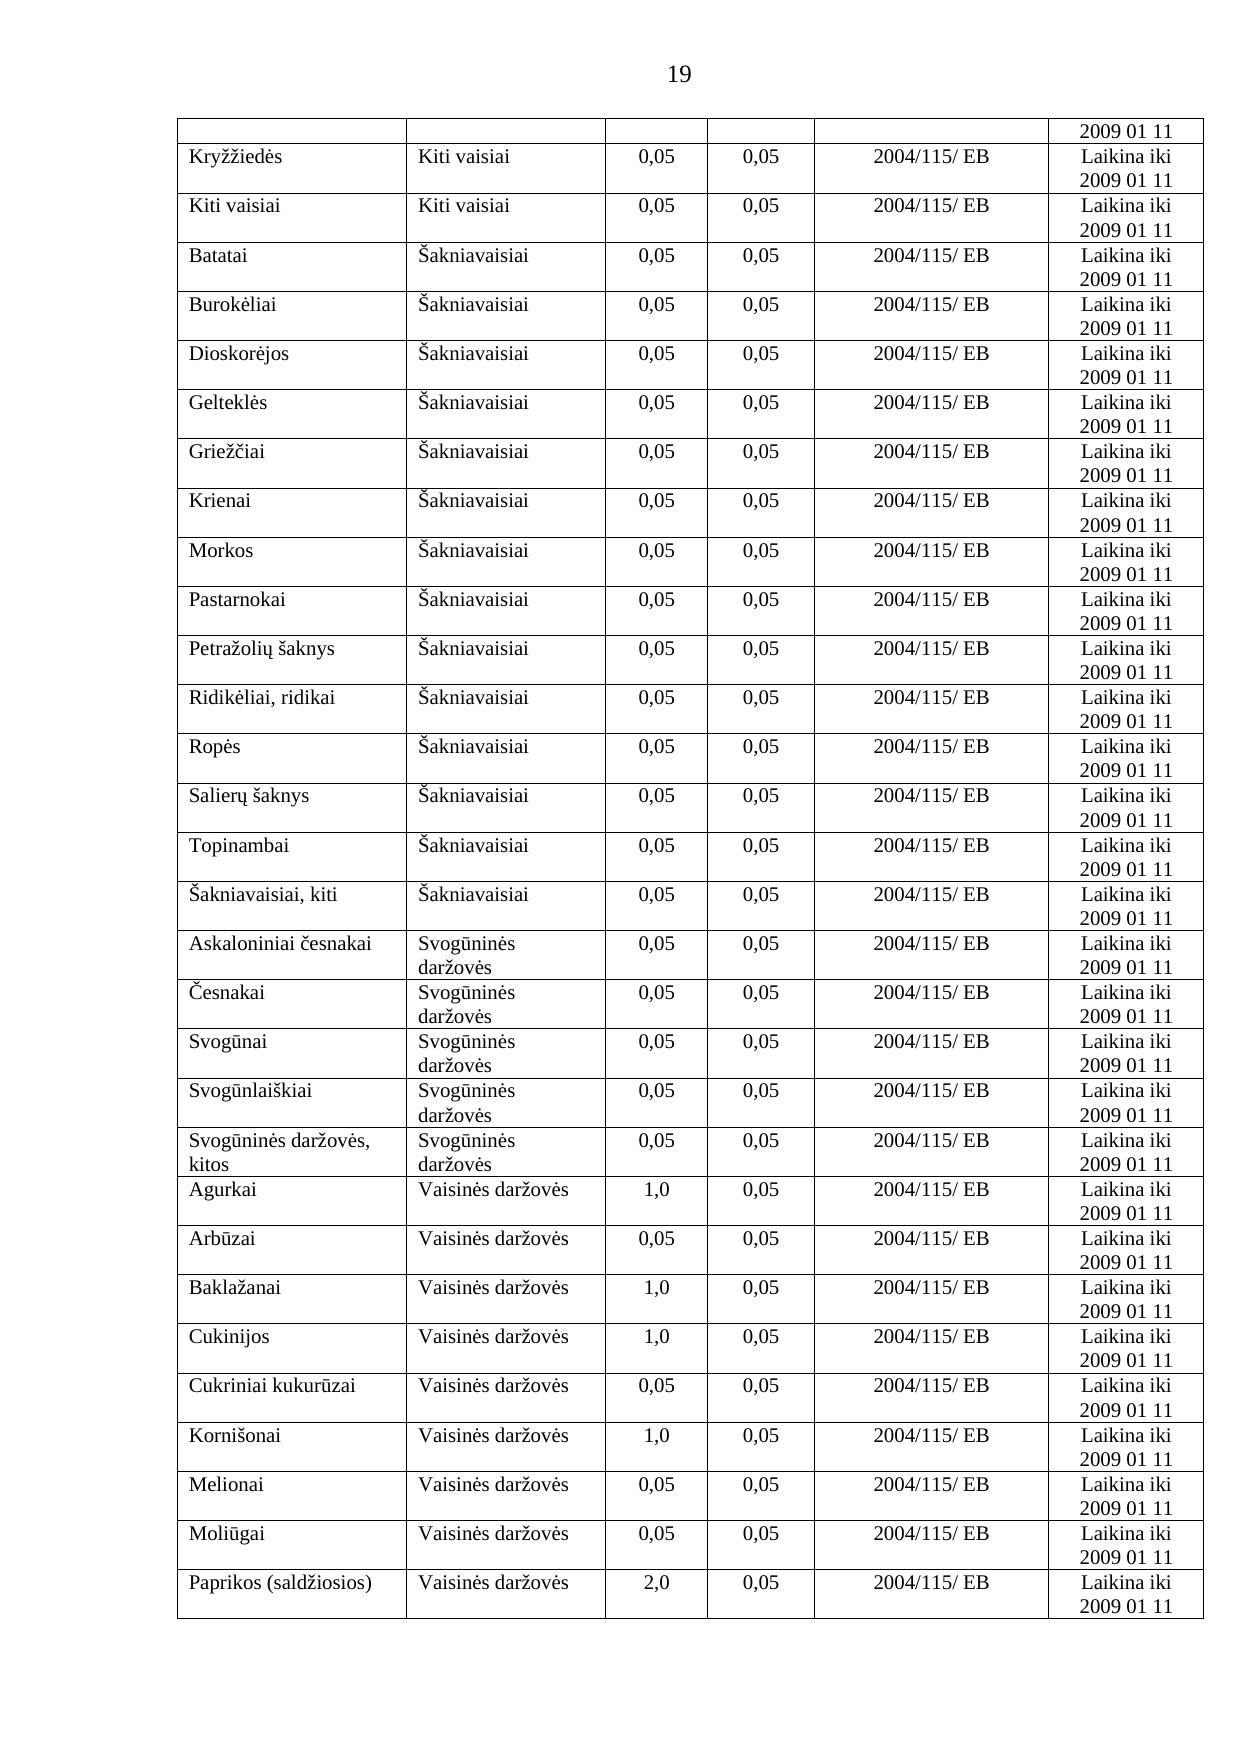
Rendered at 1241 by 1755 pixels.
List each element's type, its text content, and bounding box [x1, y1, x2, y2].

table_cell Laikina iki 2009 01 11 [1049, 1423, 1203, 1471]
table_cell Laikina iki 2009 01 11 [1049, 1128, 1203, 1176]
table_cell 2004/115/ EB [815, 439, 1048, 487]
table_cell Šakniavaisiai [407, 489, 605, 537]
table_cell Šakniavaisiai [407, 636, 605, 684]
table_cell Kornišonai [178, 1423, 406, 1471]
table_cell Laikina iki 2009 01 11 [1049, 439, 1203, 487]
table_cell 2004/115/ EB [815, 1128, 1048, 1176]
table_cell Svogūnai [178, 1029, 406, 1077]
table_cell 0,05 [606, 1029, 707, 1077]
table_cell 2004/115/ EB [815, 538, 1048, 586]
table_cell 0,05 [708, 341, 814, 389]
table_cell 0,05 [708, 833, 814, 881]
table_cell Laikina iki 2009 01 11 [1049, 882, 1203, 930]
table_cell 0,05 [708, 439, 814, 487]
table_cell Vaisinės daržovės [407, 1324, 605, 1372]
table_cell Kryžžiedės [178, 144, 406, 192]
table_cell 0,05 [606, 833, 707, 881]
table_cell Kiti vaisiai [407, 144, 605, 192]
table_cell 0,05 [708, 1226, 814, 1274]
table_cell Baklažanai [178, 1275, 406, 1323]
table_cell 0,05 [708, 243, 814, 291]
table_cell [815, 119, 1048, 143]
table_cell 0,05 [606, 341, 707, 389]
table_cell Kiti vaisiai [407, 194, 605, 242]
table_cell Askaloniniai česnakai [178, 931, 406, 979]
table_cell 0,05 [606, 144, 707, 192]
table_cell 0,05 [606, 439, 707, 487]
table_cell Šakniavaisiai [407, 587, 605, 635]
table_cell Svogūninės daržovės [407, 1128, 605, 1176]
table_cell 0,05 [708, 1570, 814, 1618]
table_cell 0,05 [606, 1374, 707, 1422]
table_cell 2004/115/ EB [815, 1275, 1048, 1323]
table_cell 1,0 [606, 1324, 707, 1372]
table_cell Šakniavaisiai [407, 243, 605, 291]
table_cell Šakniavaisiai [407, 292, 605, 340]
table_cell 0,05 [708, 144, 814, 192]
table_cell Batatai [178, 243, 406, 291]
table_cell 2004/115/ EB [815, 1570, 1048, 1618]
table_cell 2004/115/ EB [815, 1374, 1048, 1422]
table_cell 2004/115/ EB [815, 341, 1048, 389]
table_cell Laikina iki 2009 01 11 [1049, 243, 1203, 291]
table_cell Svogūninės daržovės, kitos [178, 1128, 406, 1176]
table_cell 2004/115/ EB [815, 243, 1048, 291]
table_cell 0,05 [708, 1128, 814, 1176]
table_cell 2004/115/ EB [815, 1324, 1048, 1372]
table_cell 2004/115/ EB [815, 882, 1048, 930]
table_cell 0,05 [606, 1128, 707, 1176]
table_cell Vaisinės daržovės [407, 1177, 605, 1225]
table_cell 0,05 [708, 636, 814, 684]
table_cell 0,05 [606, 784, 707, 832]
table_cell Laikina iki 2009 01 11 [1049, 587, 1203, 635]
table_cell Morkos [178, 538, 406, 586]
table_cell 2004/115/ EB [815, 1177, 1048, 1225]
table_cell 0,05 [708, 734, 814, 782]
table_cell Vaisinės daržovės [407, 1472, 605, 1520]
table_cell Griežčiai [178, 439, 406, 487]
table_cell 2004/115/ EB [815, 636, 1048, 684]
table_cell 0,05 [708, 685, 814, 733]
table_cell Svogūninės daržovės [407, 980, 605, 1028]
table_cell 0,05 [708, 882, 814, 930]
table_cell Laikina iki 2009 01 11 [1049, 1079, 1203, 1127]
table_cell Laikina iki 2009 01 11 [1049, 390, 1203, 438]
table_cell 2004/115/ EB [815, 1226, 1048, 1274]
table_cell 1,0 [606, 1275, 707, 1323]
table_cell Laikina iki 2009 01 11 [1049, 1521, 1203, 1569]
table_cell Laikina iki 2009 01 11 [1049, 1570, 1203, 1618]
table_cell 0,05 [606, 636, 707, 684]
table_cell Ropės [178, 734, 406, 782]
table_cell 2004/115/ EB [815, 292, 1048, 340]
table_cell Paprikos (saldžiosios) [178, 1570, 406, 1618]
table_cell Laikina iki 2009 01 11 [1049, 1029, 1203, 1077]
table_cell Svogūnlaiškiai [178, 1079, 406, 1127]
table_cell Laikina iki 2009 01 11 [1049, 685, 1203, 733]
table_cell Vaisinės daržovės [407, 1570, 605, 1618]
table_cell Krienai [178, 489, 406, 537]
table_cell 2004/115/ EB [815, 194, 1048, 242]
table_cell Laikina iki 2009 01 11 [1049, 833, 1203, 881]
table_cell 2004/115/ EB [815, 1079, 1048, 1127]
table_cell 0,05 [606, 980, 707, 1028]
table_cell Šakniavaisiai [407, 439, 605, 487]
table_cell 0,05 [708, 194, 814, 242]
table_cell 2004/115/ EB [815, 1423, 1048, 1471]
table_cell 2004/115/ EB [815, 980, 1048, 1028]
table_cell 2004/115/ EB [815, 489, 1048, 537]
table_cell Cukinijos [178, 1324, 406, 1372]
table_cell 2004/115/ EB [815, 587, 1048, 635]
table_cell 1,0 [606, 1423, 707, 1471]
table_cell 0,05 [708, 1324, 814, 1372]
table_cell Svogūninės daržovės [407, 1079, 605, 1127]
table_cell Kiti vaisiai [178, 194, 406, 242]
table_cell 0,05 [708, 980, 814, 1028]
table_cell Svogūninės daržovės [407, 931, 605, 979]
table_cell Agurkai [178, 1177, 406, 1225]
table_cell [178, 119, 406, 143]
table_cell 2004/115/ EB [815, 1521, 1048, 1569]
table_cell Laikina iki 2009 01 11 [1049, 489, 1203, 537]
table_cell 2004/115/ EB [815, 390, 1048, 438]
table_cell Laikina iki 2009 01 11 [1049, 194, 1203, 242]
table_cell 2004/115/ EB [815, 685, 1048, 733]
table_cell 2004/115/ EB [815, 784, 1048, 832]
table_cell Moliūgai [178, 1521, 406, 1569]
table_cell Laikina iki 2009 01 11 [1049, 341, 1203, 389]
table_cell Salierų šaknys [178, 784, 406, 832]
table_cell [708, 119, 814, 143]
table_cell 0,05 [708, 1029, 814, 1077]
table_cell 0,05 [606, 882, 707, 930]
table_cell Gelteklės [178, 390, 406, 438]
table_cell Šakniavaisiai [407, 833, 605, 881]
table_cell 2004/115/ EB [815, 833, 1048, 881]
table_cell Šakniavaisiai [407, 538, 605, 586]
table_cell 0,05 [708, 1275, 814, 1323]
table_cell 0,05 [708, 538, 814, 586]
table_cell 0,05 [708, 1177, 814, 1225]
table_cell Vaisinės daržovės [407, 1275, 605, 1323]
table_cell Šakniavaisiai [407, 882, 605, 930]
table_cell Vaisinės daržovės [407, 1226, 605, 1274]
table_cell Vaisinės daržovės [407, 1423, 605, 1471]
table_cell 0,05 [708, 292, 814, 340]
table_cell 0,05 [708, 587, 814, 635]
table_cell 0,05 [606, 1472, 707, 1520]
table_cell Arbūzai [178, 1226, 406, 1274]
table_cell 0,05 [708, 1472, 814, 1520]
table_cell 0,05 [606, 194, 707, 242]
table_cell 2004/115/ EB [815, 931, 1048, 979]
table_cell Burokėliai [178, 292, 406, 340]
table_cell Laikina iki 2009 01 11 [1049, 538, 1203, 586]
table_cell 2004/115/ EB [815, 1472, 1048, 1520]
table_cell Šakniavaisiai, kiti [178, 882, 406, 930]
table_cell Vaisinės daržovės [407, 1521, 605, 1569]
table_cell [407, 119, 605, 143]
table_cell Dioskorėjos [178, 341, 406, 389]
table_cell 0,05 [606, 243, 707, 291]
table_cell 1,0 [606, 1177, 707, 1225]
table_cell Pastarnokai [178, 587, 406, 635]
table_cell Laikina iki 2009 01 11 [1049, 1324, 1203, 1372]
table_cell Laikina iki 2009 01 11 [1049, 980, 1203, 1028]
table_cell 2004/115/ EB [815, 734, 1048, 782]
table_cell Vaisinės daržovės [407, 1374, 605, 1422]
table_cell 0,05 [606, 538, 707, 586]
table_cell 0,05 [708, 784, 814, 832]
table_cell Laikina iki 2009 01 11 [1049, 1226, 1203, 1274]
table_cell 0,05 [606, 489, 707, 537]
table_cell Topinambai [178, 833, 406, 881]
table_cell Laikina iki 2009 01 11 [1049, 636, 1203, 684]
table_cell 0,05 [708, 1079, 814, 1127]
table_cell 0,05 [708, 390, 814, 438]
table_cell Šakniavaisiai [407, 390, 605, 438]
table_cell 0,05 [606, 390, 707, 438]
table_cell Šakniavaisiai [407, 784, 605, 832]
table_cell Laikina iki 2009 01 11 [1049, 1177, 1203, 1225]
table_cell Laikina iki 2009 01 11 [1049, 931, 1203, 979]
table_cell Šakniavaisiai [407, 734, 605, 782]
table_cell 2,0 [606, 1570, 707, 1618]
table_cell Petražolių šaknys [178, 636, 406, 684]
table_cell Laikina iki 2009 01 11 [1049, 1374, 1203, 1422]
table_cell Laikina iki 2009 01 11 [1049, 292, 1203, 340]
table_cell 0,05 [606, 1079, 707, 1127]
table_cell Laikina iki 2009 01 11 [1049, 1275, 1203, 1323]
table_cell Šakniavaisiai [407, 685, 605, 733]
table_cell 2004/115/ EB [815, 1029, 1048, 1077]
table_cell Šakniavaisiai [407, 341, 605, 389]
table_cell Laikina iki 2009 01 11 [1049, 144, 1203, 192]
table_cell Laikina iki 2009 01 11 [1049, 1472, 1203, 1520]
table_cell Cukriniai kukurūzai [178, 1374, 406, 1422]
table_cell 2009 01 11 [1049, 119, 1203, 143]
table_cell 0,05 [606, 1226, 707, 1274]
table_cell Melionai [178, 1472, 406, 1520]
table_cell Laikina iki 2009 01 11 [1049, 734, 1203, 782]
table_cell 0,05 [708, 1521, 814, 1569]
table_cell Svogūninės daržovės [407, 1029, 605, 1077]
table_cell [606, 119, 707, 143]
table_cell 0,05 [606, 734, 707, 782]
table_cell 0,05 [708, 1423, 814, 1471]
table_cell 2004/115/ EB [815, 144, 1048, 192]
table_cell 0,05 [606, 292, 707, 340]
table_cell 0,05 [708, 931, 814, 979]
table_cell 0,05 [708, 489, 814, 537]
table_cell 0,05 [606, 931, 707, 979]
table_cell 0,05 [708, 1374, 814, 1422]
table_cell Laikina iki 2009 01 11 [1049, 784, 1203, 832]
table_cell 0,05 [606, 1521, 707, 1569]
table_cell 0,05 [606, 685, 707, 733]
table_cell Česnakai [178, 980, 406, 1028]
table_cell 0,05 [606, 587, 707, 635]
table_cell Ridikėliai, ridikai [178, 685, 406, 733]
